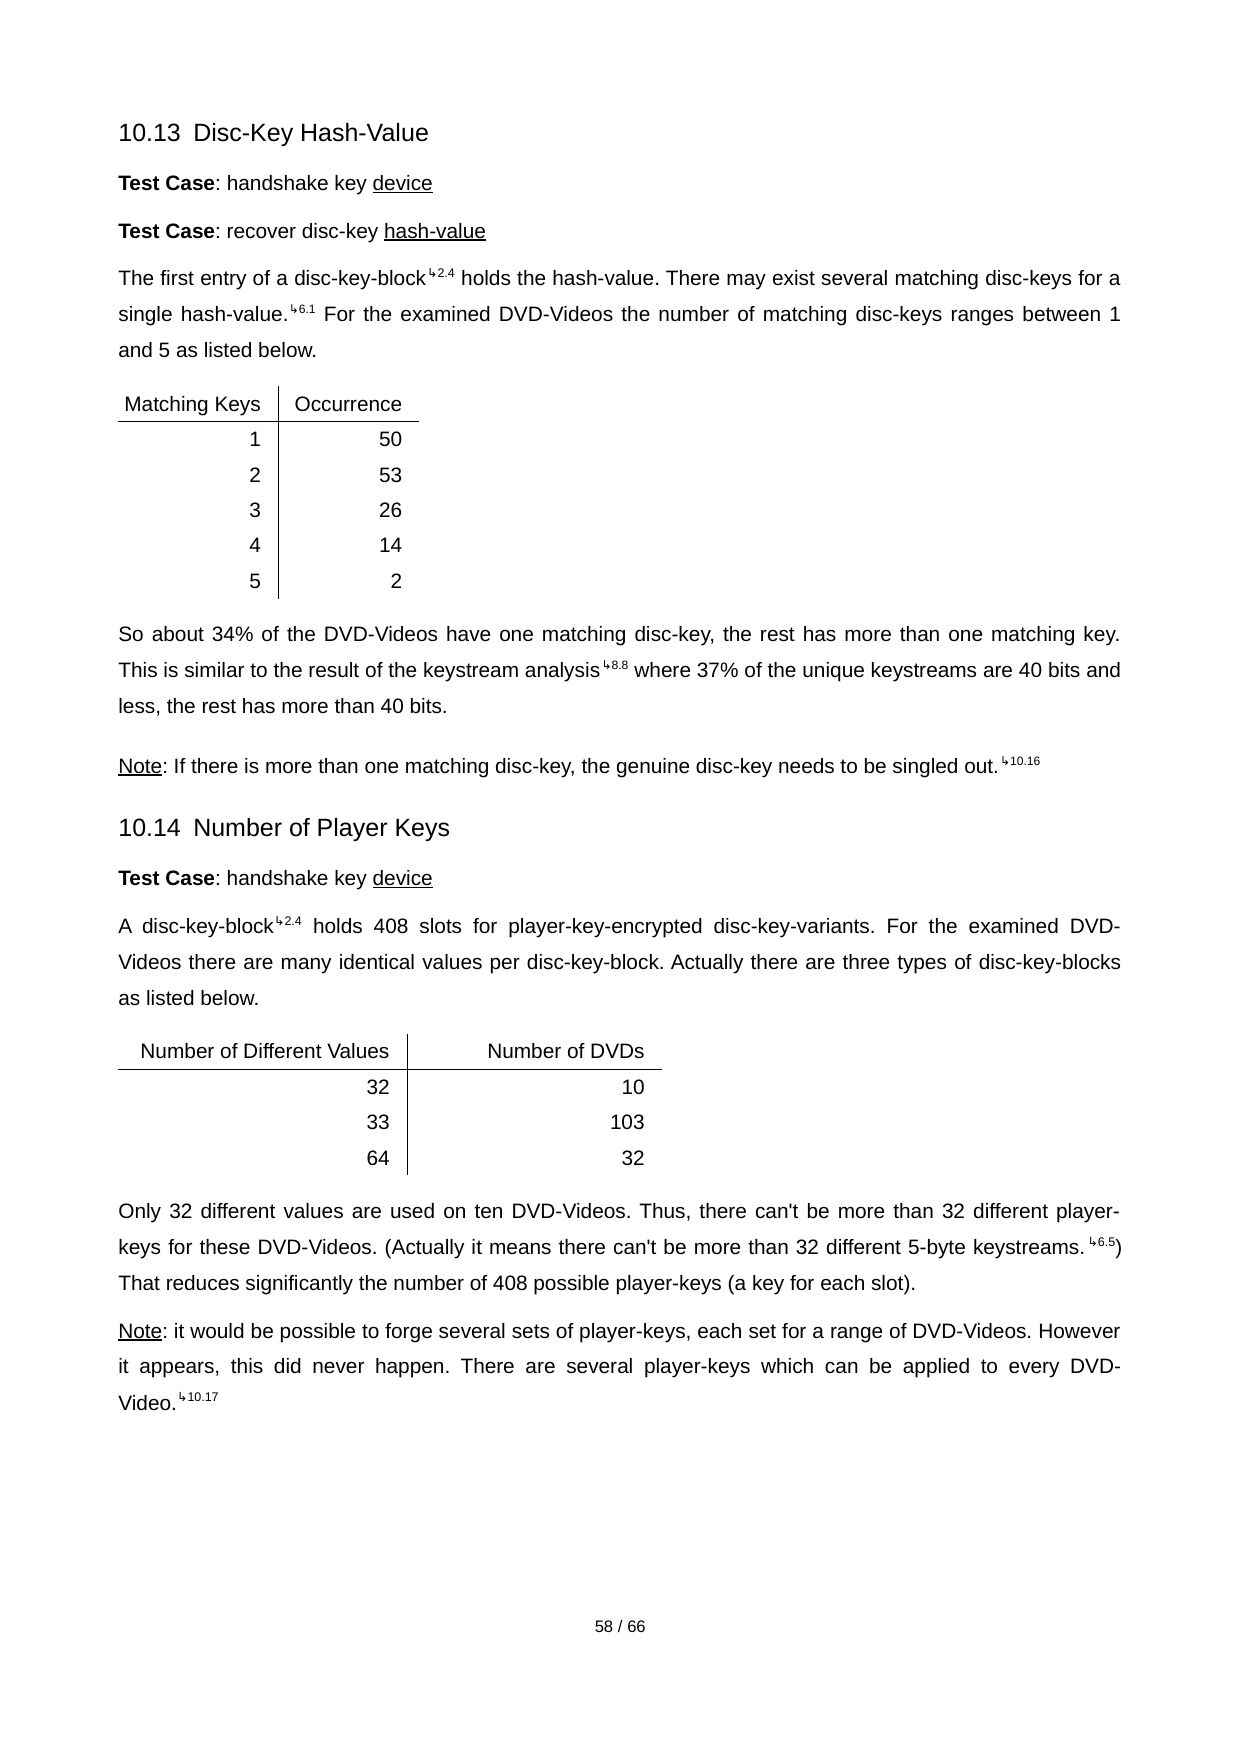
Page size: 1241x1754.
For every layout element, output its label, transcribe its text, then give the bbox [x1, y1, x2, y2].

subtitle Number of Player Keys [118, 813, 1122, 842]
text The first entry of a disc-key-block↳2.4 holds the hash-value. There may exist several matching disc-keys for a single hash-value.↳6.1 For the examined DVD-Videos the number of matching disc-keys ranges between 1 and 5 as listed below. [118, 266, 1122, 362]
table_header Matching Keys [118, 386, 278, 421]
text Test Case: handshake key device [118, 171, 1122, 195]
table_cell 5 [118, 563, 278, 598]
subtitle Disc-Key Hash-Value [118, 118, 1122, 147]
text Note: If there is more than one matching disc-key, the genuine disc-key needs to be singled out.↳10.16 [118, 753, 1122, 777]
table_cell 103 [408, 1104, 662, 1140]
table_cell 32 [408, 1140, 662, 1175]
table_cell 3 [118, 492, 278, 528]
text Note: it would be possible to forge several sets of player-keys, each set for a range of DVD-Videos. However it appears, this did never happen. There are several player-keys which can be applied to every DVD-Video.↳10.17 [118, 1318, 1122, 1414]
text So about 34% of the DVD-Videos have one matching disc-key, the rest has more than one matching key. This is similar to the result of the keystream analysis↳8.8 where 37% of the unique keystreams are 40 bits and less, the rest has more than 40 bits. [118, 622, 1122, 718]
table_cell 2 [118, 457, 278, 492]
table_cell 2 [279, 563, 419, 598]
table_header Number of Different Values [118, 1034, 407, 1069]
table_cell 10 [408, 1070, 662, 1104]
text Only 32 different values are used on ten DVD-Videos. Thus, there can't be more than 32 different player-keys for these DVD-Videos. (Actually it means there can't be more than 32 different 5-byte keystreams.↳6.5) That reduces significantly the number of 408 possible player-keys (a key for each slot). [118, 1199, 1122, 1295]
table_cell 53 [279, 457, 419, 492]
table_cell 64 [118, 1140, 407, 1175]
table_header Occurrence [279, 386, 419, 421]
table_cell 33 [118, 1104, 407, 1140]
text A disc-key-block↳2.4 holds 408 slots for player-key-encrypted disc-key-variants. For the examined DVD-Videos there are many identical values per disc-key-block. Actually there are three types of disc-key-blocks as listed below. [118, 914, 1122, 1010]
table_cell 4 [118, 528, 278, 563]
text Test Case: recover disc-key hash-value [118, 218, 1122, 242]
table_cell 1 [118, 422, 278, 457]
table_cell 50 [279, 422, 419, 457]
table_cell 26 [279, 492, 419, 528]
table_cell 32 [118, 1070, 407, 1104]
text Test Case: handshake key device [118, 866, 1122, 890]
table_header Number of DVDs [408, 1034, 662, 1069]
table_cell 14 [279, 528, 419, 563]
